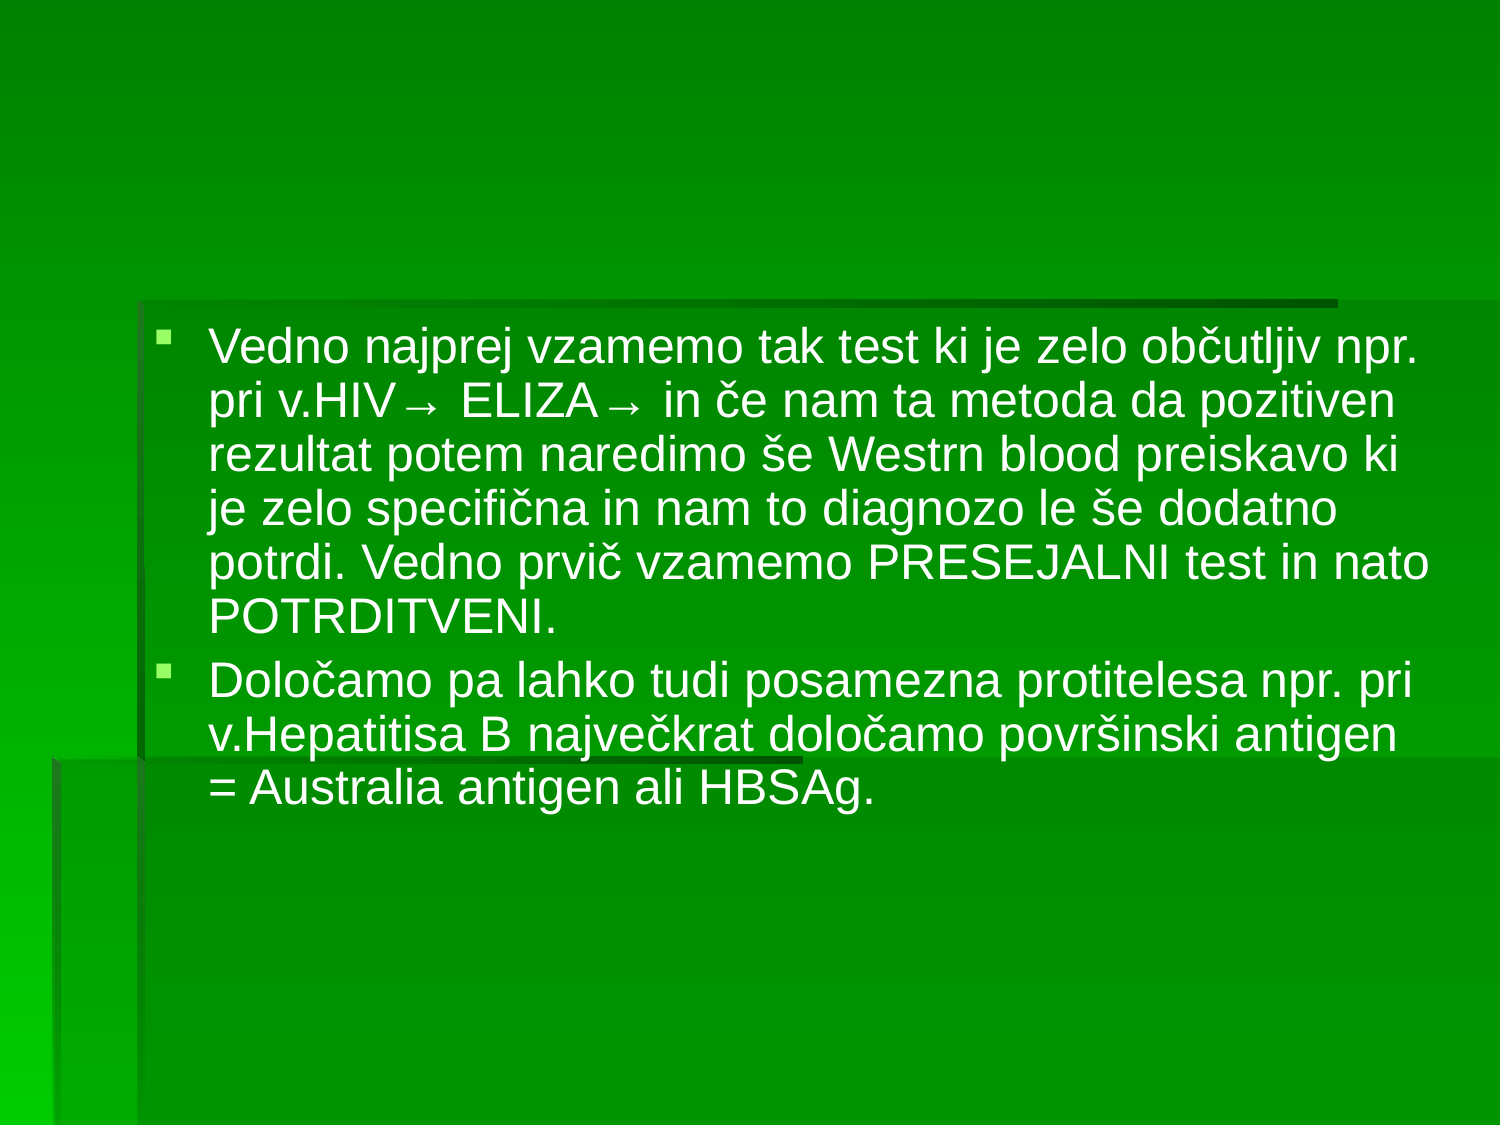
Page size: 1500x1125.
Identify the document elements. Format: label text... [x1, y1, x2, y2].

list Vedno najprej vzamemo tak test ki je zelo občutljiv npr. pri v.HIV→ ELIZA→ in če nam ta metoda da pozitiven rezultat potem naredimo še Westrn blood preiskavo ki je zelo specifična in nam to diagnozo le še dodatno potrdi. Vedno prvič vzamemo PRESEJALNI test in nato POTRDITVENI. Določamo pa lahko tudi posamezna protitelesa npr. pri v.Hepatitisa B največkrat določamo površinski antigen = Australia antigen ali HBSAg. [137, 312, 1451, 1000]
